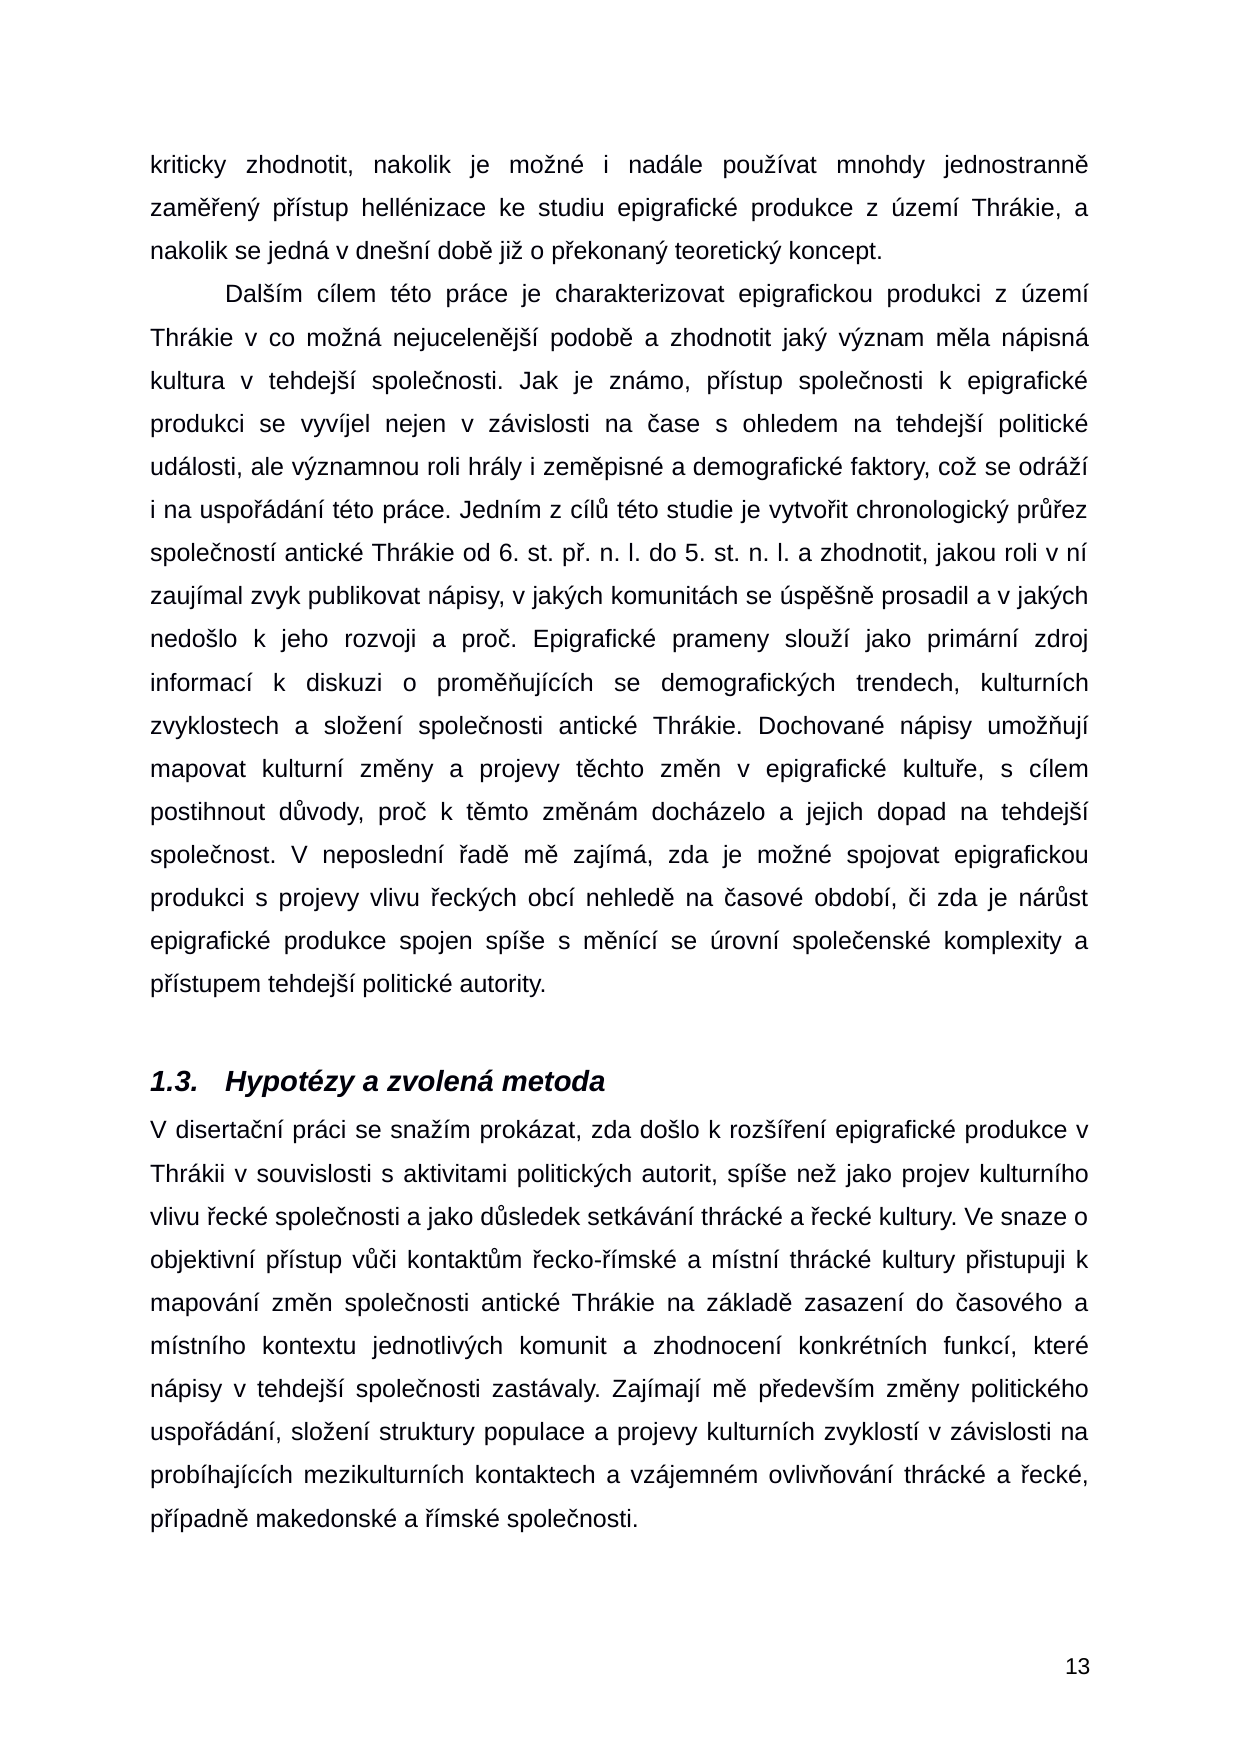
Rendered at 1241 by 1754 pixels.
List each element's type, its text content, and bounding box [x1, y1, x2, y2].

list Hypotézy a zvolená metoda [150, 1064, 1090, 1098]
text Dalším cílem této práce je charakterizovat epigrafickou produkci z území Thrákie v co možná nejucelenější podobě a zhodnotit jaký význam měla nápisná kultura v tehdejší společnosti. Jak je známo, přístup společnosti k epigrafické produkci se vyvíjel nejen v závislosti na čase s ohledem na tehdejší politické události, ale významnou roli hrály i zeměpisné a demografické faktory, což se odráží i na uspořádání této práce. Jedním z cílů této studie je vytvořit chronologický průřez společností antické Thrákie od 6. st. př. n. l. do 5. st. n. l. a zhodnotit, jakou roli v ní zaujímal zvyk publikovat nápisy, v jakých komunitách se úspěšně prosadil a v jakých nedošlo k jeho rozvoji a proč. Epigrafické prameny slouží jako primární zdroj informací k diskuzi o proměňujících se demografických trendech, kulturních zvyklostech a složení společnosti antické Thrákie. Dochované nápisy umožňují mapovat kulturní změny a projevy těchto změn v epigrafické kultuře, s cílem postihnout důvody, proč k těmto změnám docházelo a jejich dopad na tehdejší společnost. V neposlední řadě mě zajímá, zda je možné spojovat epigrafickou produkci s projevy vlivu řeckých obcí nehledě na časové období, či zda je nárůst epigrafické produkce spojen spíše s měnící se úrovní společenské komplexity a přístupem tehdejší politické autority. [150, 279, 1090, 998]
text V disertační práci se snažím prokázat, zda došlo k rozšíření epigrafické produkce v Thrákii v souvislosti s aktivitami politických autorit, spíše než jako projev kulturního vlivu řecké společnosti a jako důsledek setkávání thrácké a řecké kultury. Ve snaze o objektivní přístup vůči kontaktům řecko-římské a místní thrácké kultury přistupuji k mapování změn společnosti antické Thrákie na základě zasazení do časového a místního kontextu jednotlivých komunit a zhodnocení konkrétních funkcí, které nápisy v tehdejší společnosti zastávaly. Zajímají mě především změny politického uspořádání, složení struktury populace a projevy kulturních zvyklostí v závislosti na probíhajících mezikulturních kontaktech a vzájemném ovlivňování thrácké a řecké, případně makedonské a římské společnosti. [150, 1116, 1090, 1532]
text kriticky zhodnotit, nakolik je možné i nadále používat mnohdy jednostranně zaměřený přístup hellénizace ke studiu epigrafické produkce z území Thrákie, a nakolik se jedná v dnešní době již o překonaný teoretický koncept. [150, 150, 1090, 265]
